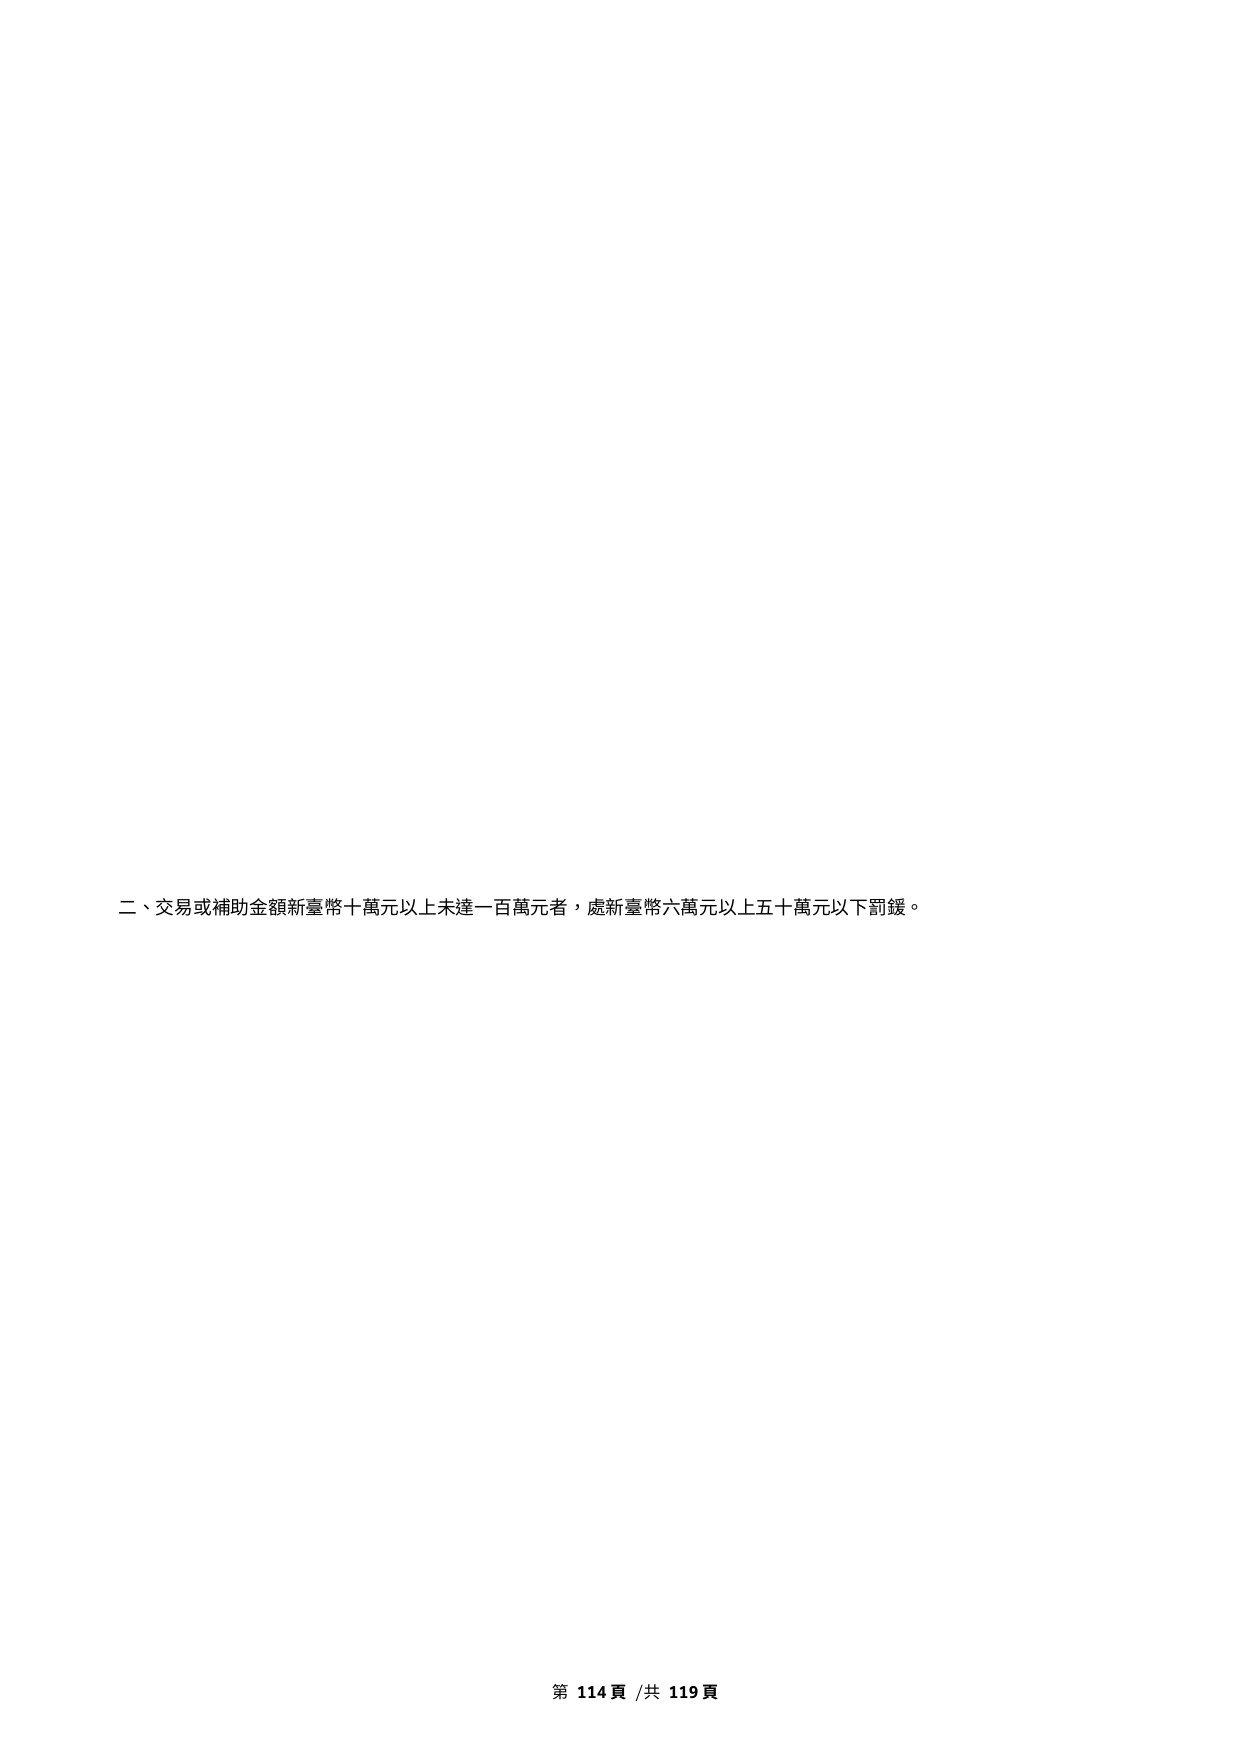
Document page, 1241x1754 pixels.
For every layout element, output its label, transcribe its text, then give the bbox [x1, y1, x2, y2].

text 二、交易或補助金額新臺幣十萬元以上未達一百萬元者，處新臺幣六萬元以上五十萬元以下罰鍰。 [118, 865, 1152, 927]
